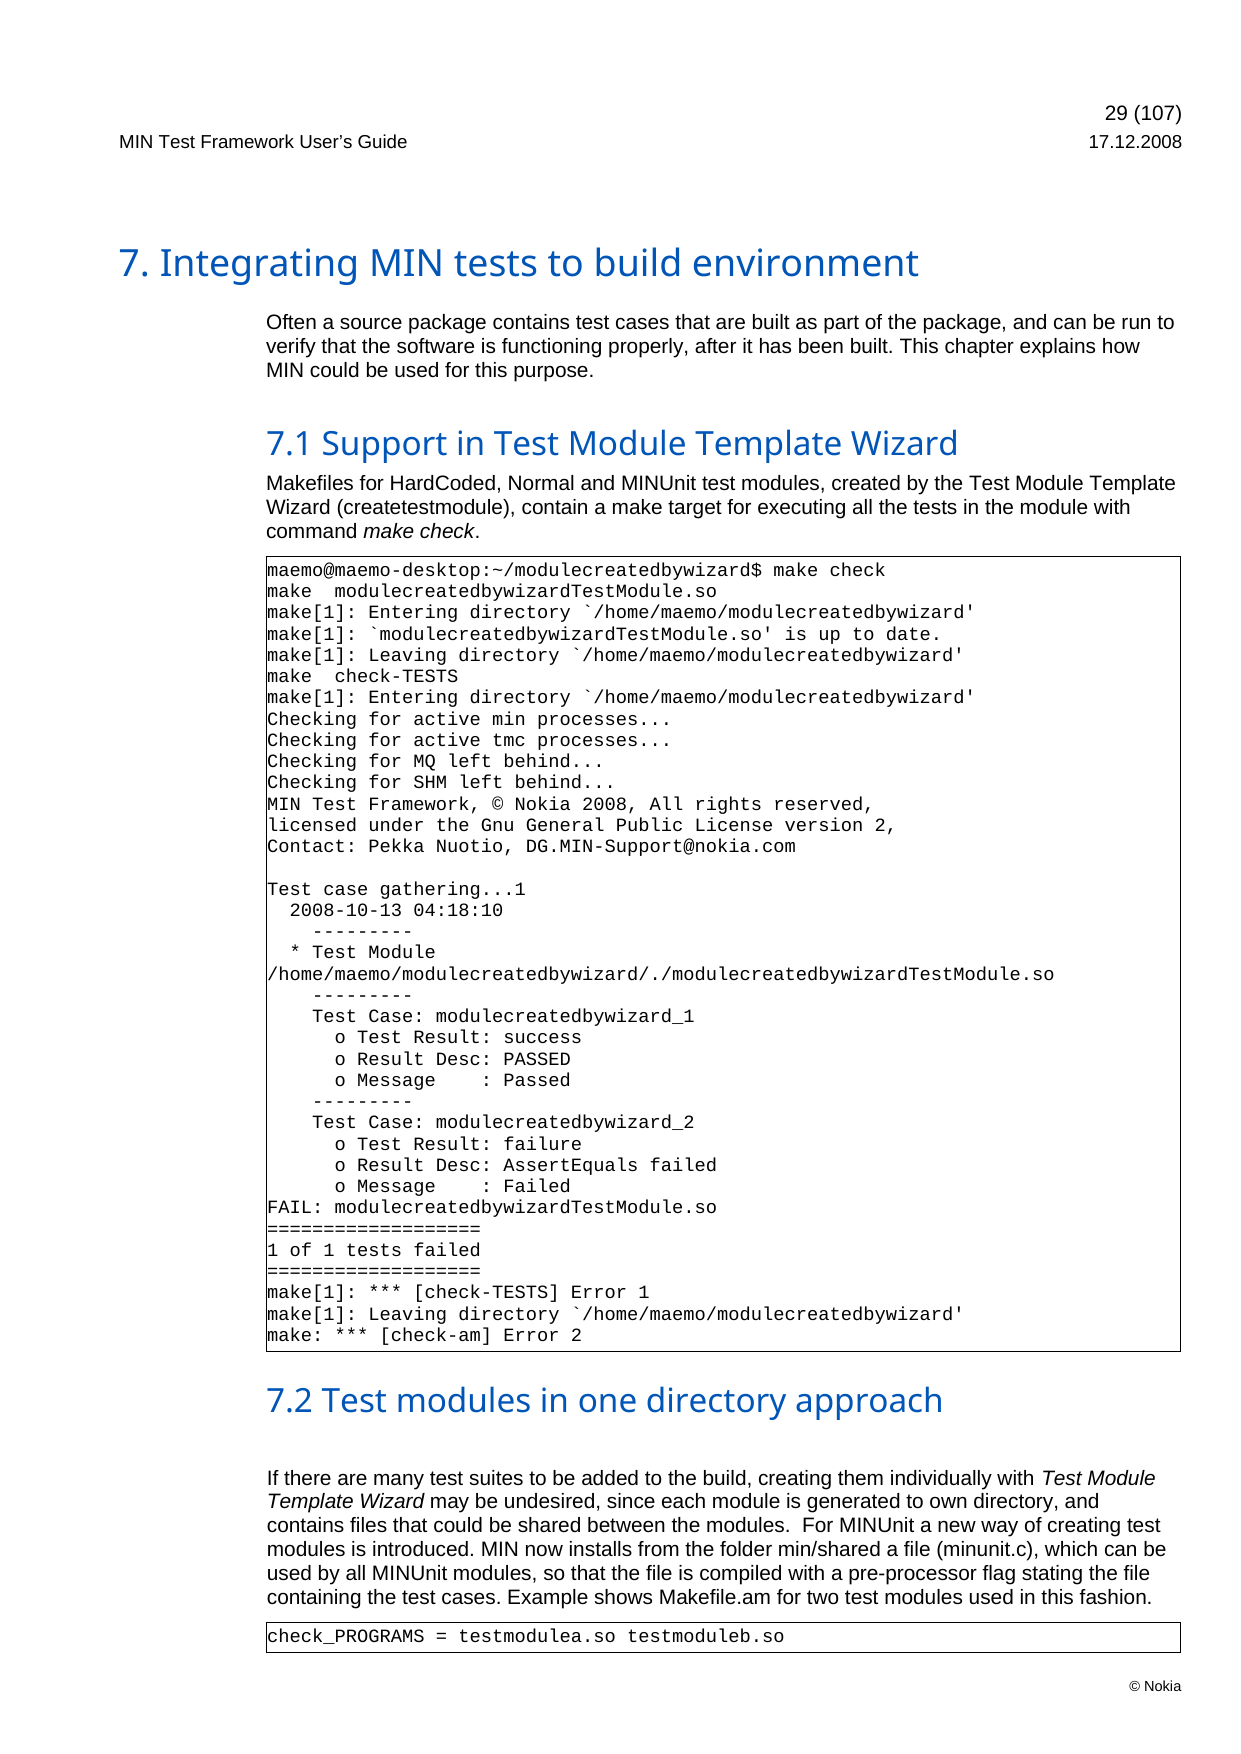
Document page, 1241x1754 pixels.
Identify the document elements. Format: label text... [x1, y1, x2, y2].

text licensed under the Gnu General Public License version 2, [267, 811, 1180, 832]
text Test case gathering...1 [267, 874, 1180, 896]
text =================== [267, 1257, 1180, 1278]
text make[1]: Entering directory `/home/maemo/modulecreatedbywizard' [267, 683, 1180, 704]
text =================== [267, 1214, 1180, 1236]
text Checking for active min processes... [267, 704, 1180, 726]
text --------- [267, 1087, 1180, 1108]
text make[1]: `modulecreatedbywizardTestModule.so' is up to date. [267, 619, 1180, 641]
text o Result Desc: PASSED [267, 1044, 1180, 1066]
text FAIL: modulecreatedbywizardTestModule.so [267, 1193, 1180, 1214]
text o Message : Passed [267, 1066, 1180, 1087]
text make modulecreatedbywizardTestModule.so [267, 577, 1180, 598]
text Test Case: modulecreatedbywizard_1 [267, 1002, 1180, 1023]
text maemo@maemo-desktop:~/modulecreatedbywizard$ make check [267, 557, 1180, 577]
text check_PROGRAMS = testmodulea.so testmoduleb.so [267, 1623, 1180, 1652]
text Checking for MQ left behind... [267, 747, 1180, 768]
text Makefiles for HardCoded, Normal and MINUnit test modules, created by the Test Module Template Wizard (createtestmodule), contain a make target for executing all the tests in the module with command make check. [266, 471, 1181, 543]
text If there are many test suites to be added to the build, creating them individually with Test Module Template Wizard may be undesired, since each module is generated to own directory, and contains files that could be shared between the modules. For MINUnit a new way of creating test modules is introduced. MIN now installs from the folder min/shared a file (minunit.c), which can be used by all MINUnit modules, so that the file is compiled with a pre-processor flag stating the file containing the test cases. Example shows Makefile.am for two test modules used in this fashion. [267, 1465, 1181, 1609]
text o Message : Failed [267, 1172, 1180, 1193]
text make[1]: Leaving directory `/home/maemo/modulecreatedbywizard' [267, 1299, 1180, 1321]
subtitle Test modules in one directory approach [266, 1377, 1181, 1423]
text make[1]: *** [check-TESTS] Error 1 [267, 1278, 1180, 1299]
subtitle Support in Test Module Template Wizard [266, 419, 1181, 465]
text o Test Result: failure [267, 1129, 1180, 1151]
text make[1]: Entering directory `/home/maemo/modulecreatedbywizard' [267, 598, 1180, 619]
text o Test Result: success [267, 1023, 1180, 1044]
text Checking for SHM left behind... [267, 768, 1180, 789]
text 1 of 1 tests failed [267, 1236, 1180, 1257]
text o Result Desc: AssertEquals failed [267, 1151, 1180, 1172]
text make check-TESTS [267, 662, 1180, 683]
text Checking for active tmc processes... [267, 726, 1180, 747]
text MIN Test Framework, © Nokia 2008, All rights reserved, [267, 789, 1180, 811]
text --------- [267, 981, 1180, 1002]
text make: *** [check-am] Error 2 [267, 1321, 1180, 1351]
text 2008-10-13 04:18:10 [267, 896, 1180, 917]
text --------- [267, 917, 1180, 938]
text Often a source package contains test cases that are built as part of the package, and can be run to verify that the software is functioning properly, after it has been built. This chapter explains how MIN could be used for this purpose. [266, 310, 1181, 382]
text * Test Module /home/maemo/modulecreatedbywizard/./modulecreatedbywizardTestModule.so [267, 938, 1180, 981]
subtitle Integrating MIN tests to build environment [118, 236, 1181, 287]
text make[1]: Leaving directory `/home/maemo/modulecreatedbywizard' [267, 641, 1180, 662]
text Contact: Pekka Nuotio, DG.MIN-Support@nokia.com [267, 832, 1180, 858]
text Test Case: modulecreatedbywizard_2 [267, 1108, 1180, 1129]
